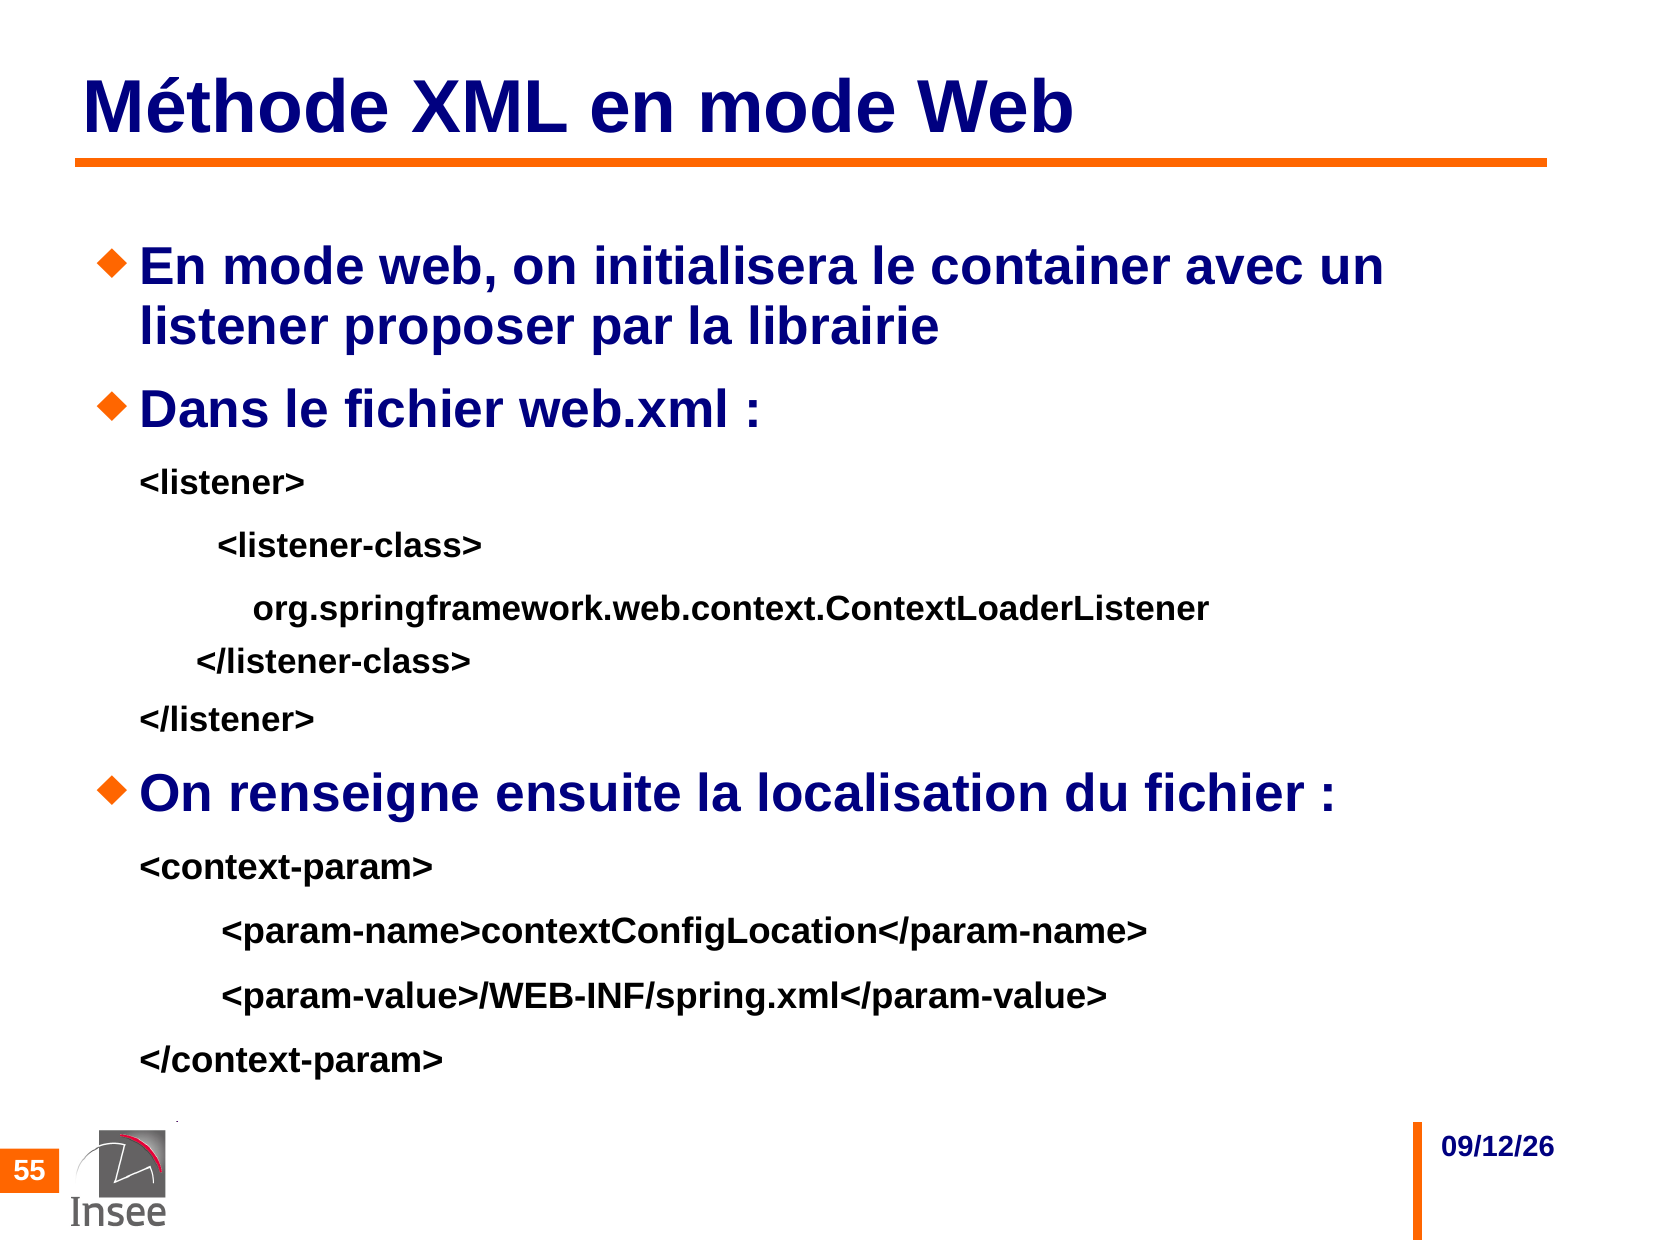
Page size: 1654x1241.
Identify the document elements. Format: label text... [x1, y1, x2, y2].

title Méthode XML en mode Web [82, 49, 1619, 163]
list En mode web, on initialisera le container avec un listener proposer par la librairie Dans le fichier web.xml : <listener> <listener-class> org.springframework.web.context.ContextLoaderListener </listener-class> </listener> On renseigne ensuite la localisation du fichier : <context-param> <param-name>contextConfigLocation</param-name> <param-value>/WEB-INF/spring.xml</param-value> </context-param> [82, 236, 1548, 1087]
picture [62, 1121, 178, 1241]
